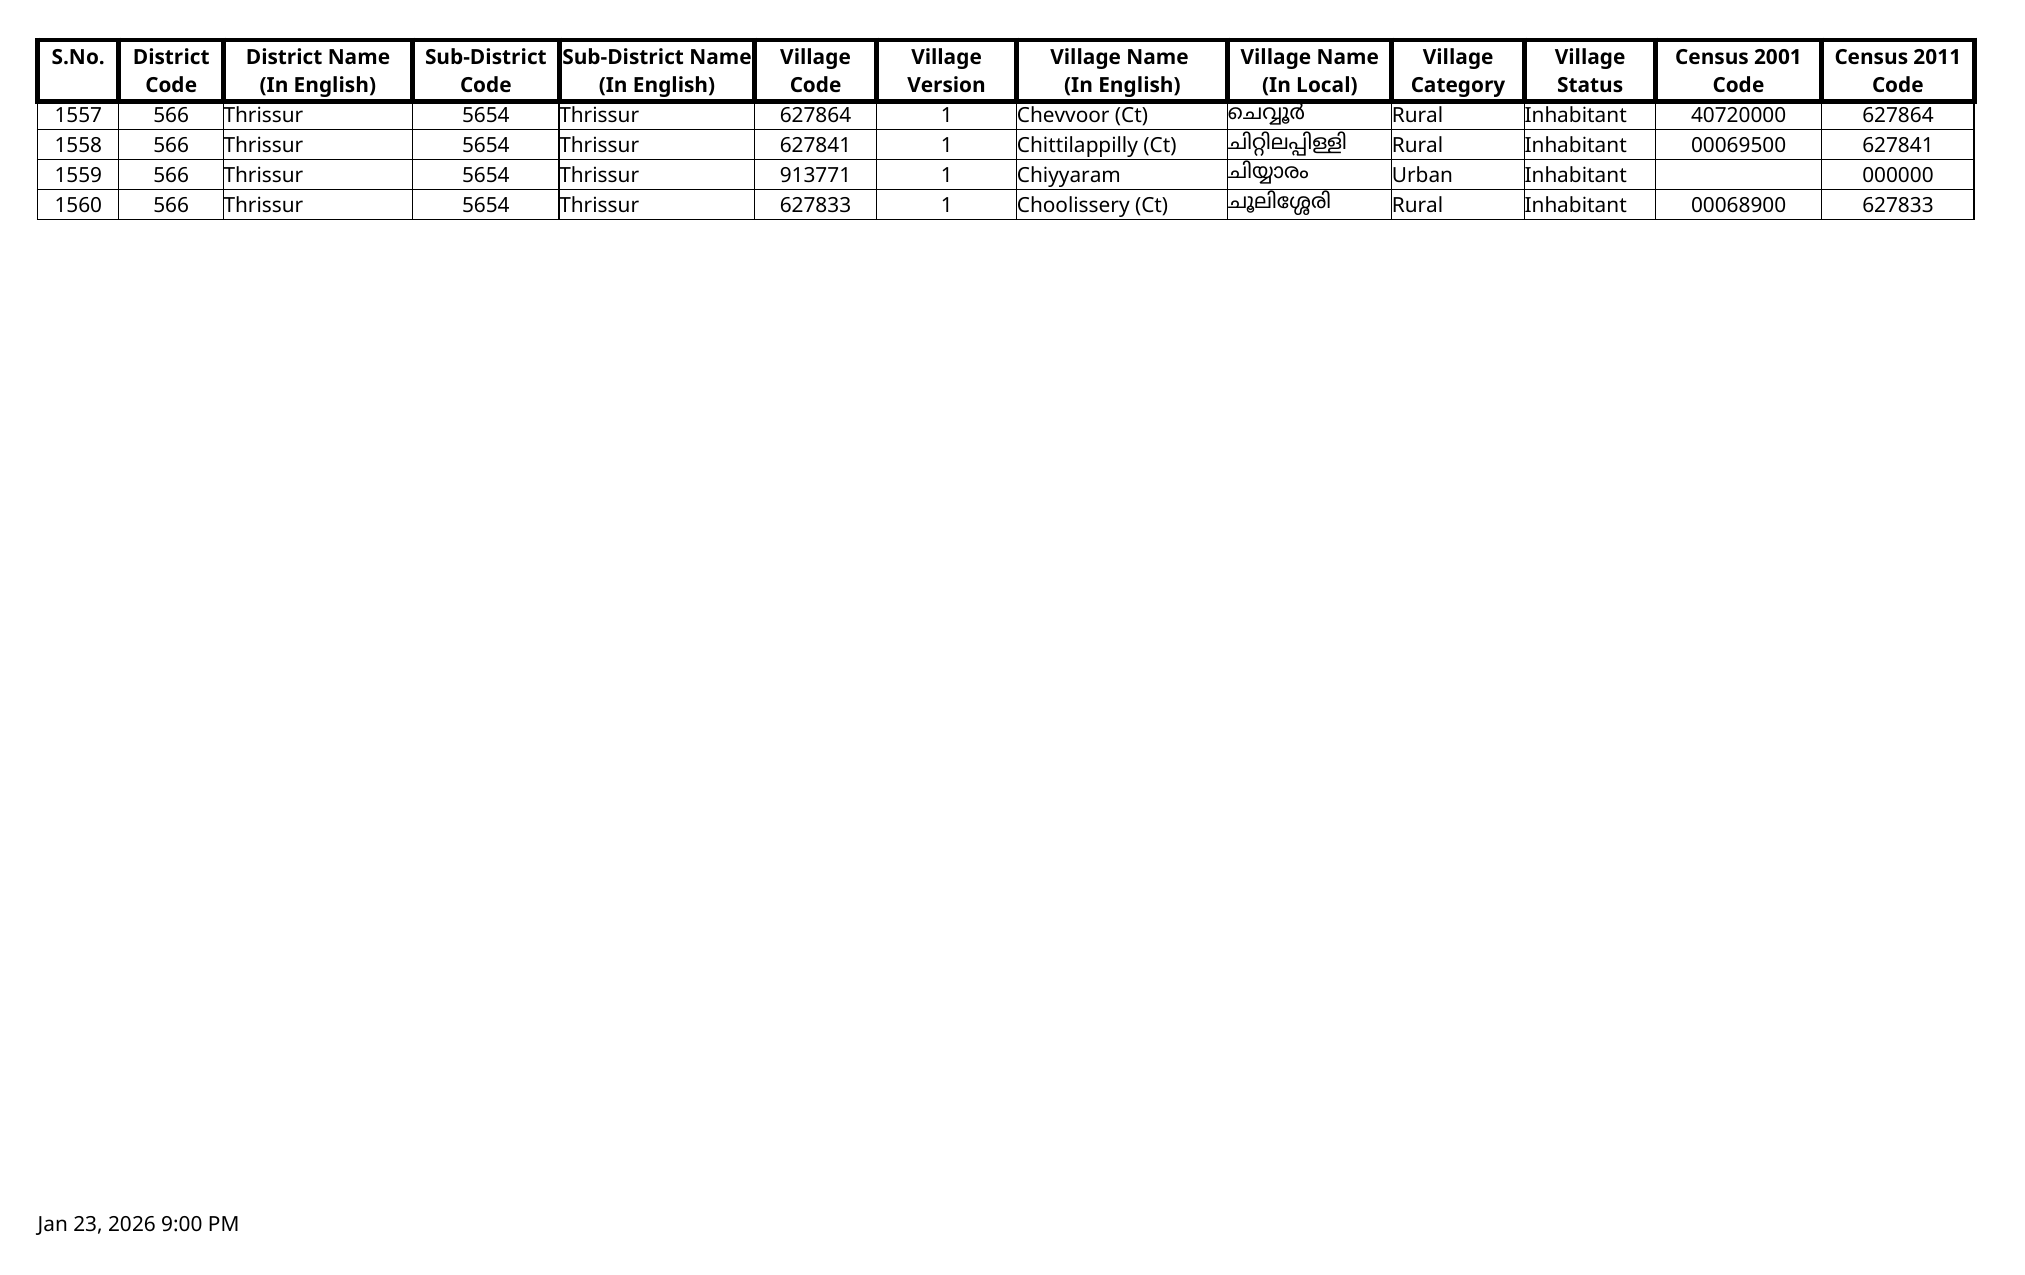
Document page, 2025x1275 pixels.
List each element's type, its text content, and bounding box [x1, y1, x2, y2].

table_cell Thrissur [224, 160, 412, 189]
table_cell Thrissur [560, 104, 754, 129]
table_cell Rural [1392, 130, 1524, 159]
table_header District Code [121, 42, 221, 99]
table_cell 1 [877, 130, 1016, 159]
table_cell Thrissur [560, 160, 754, 189]
table_cell 566 [119, 104, 223, 129]
table_cell [1656, 160, 1821, 189]
table_cell ചിയ്യാരം [1228, 160, 1391, 189]
table_cell ചിറ്റിലപ്പിള്ളി [1228, 130, 1391, 159]
table_cell Inhabitant [1525, 104, 1655, 129]
table_cell 000000 [1822, 160, 1973, 189]
table_cell 627841 [755, 130, 876, 159]
table_header Village Status [1527, 42, 1653, 99]
table_header Census 2001 Code [1658, 42, 1819, 99]
table_header Census 2011 Code [1824, 42, 1972, 99]
table_cell 00069500 [1656, 130, 1821, 159]
table_cell 5654 [413, 190, 558, 219]
table_cell Thrissur [224, 190, 412, 219]
table_cell 627864 [755, 104, 876, 129]
table_cell Choolissery (Ct) [1017, 190, 1227, 219]
table_cell 1557 [38, 104, 118, 129]
table_header S.No. [40, 42, 116, 99]
table_cell Thrissur [224, 130, 412, 159]
table_cell 627833 [755, 190, 876, 219]
table_cell Rural [1392, 104, 1524, 129]
table_cell 566 [119, 160, 223, 189]
table_cell Thrissur [560, 130, 754, 159]
table_cell 913771 [755, 160, 876, 189]
table_cell 5654 [413, 160, 558, 189]
table_header Sub-District Code [415, 42, 557, 99]
table_cell 627841 [1822, 130, 1973, 159]
table_header Village Code [757, 42, 874, 99]
table_cell 5654 [413, 130, 558, 159]
table_cell 1558 [38, 130, 118, 159]
table_cell Inhabitant [1525, 160, 1655, 189]
table_cell 627864 [1822, 104, 1973, 129]
table_header District Name (In English) [226, 42, 410, 99]
table_cell Thrissur [224, 104, 412, 129]
table_cell 1 [877, 190, 1016, 219]
table_cell 566 [119, 130, 223, 159]
table_cell Inhabitant [1525, 130, 1655, 159]
table_header Village Name (In English) [1019, 42, 1225, 99]
table_cell 1 [877, 160, 1016, 189]
table_cell Rural [1392, 190, 1524, 219]
table_cell ചൂലിശ്ശേരി [1228, 190, 1391, 219]
table_cell 00068900 [1656, 190, 1821, 219]
table_cell Chiyyaram [1017, 160, 1227, 189]
table_cell 40720000 [1656, 104, 1821, 129]
table_header Village Category [1394, 42, 1522, 99]
table_cell Urban [1392, 160, 1524, 189]
table_cell Chevvoor (Ct) [1017, 104, 1227, 129]
table_cell 1 [877, 104, 1016, 129]
table_header Village Version [879, 42, 1014, 99]
table_cell Chittilappilly (Ct) [1017, 130, 1227, 159]
table_cell 1560 [38, 190, 118, 219]
table_header Village Name (In Local) [1230, 42, 1389, 99]
table_cell 5654 [413, 104, 558, 129]
table_cell 1559 [38, 160, 118, 189]
table_cell 566 [119, 190, 223, 219]
table_cell Inhabitant [1525, 190, 1655, 219]
table_cell ചെവ്വൂർ [1228, 104, 1391, 129]
table_cell Thrissur [560, 190, 754, 219]
table_header Sub-District Name (In English) [562, 42, 752, 99]
table_cell 627833 [1822, 190, 1973, 219]
